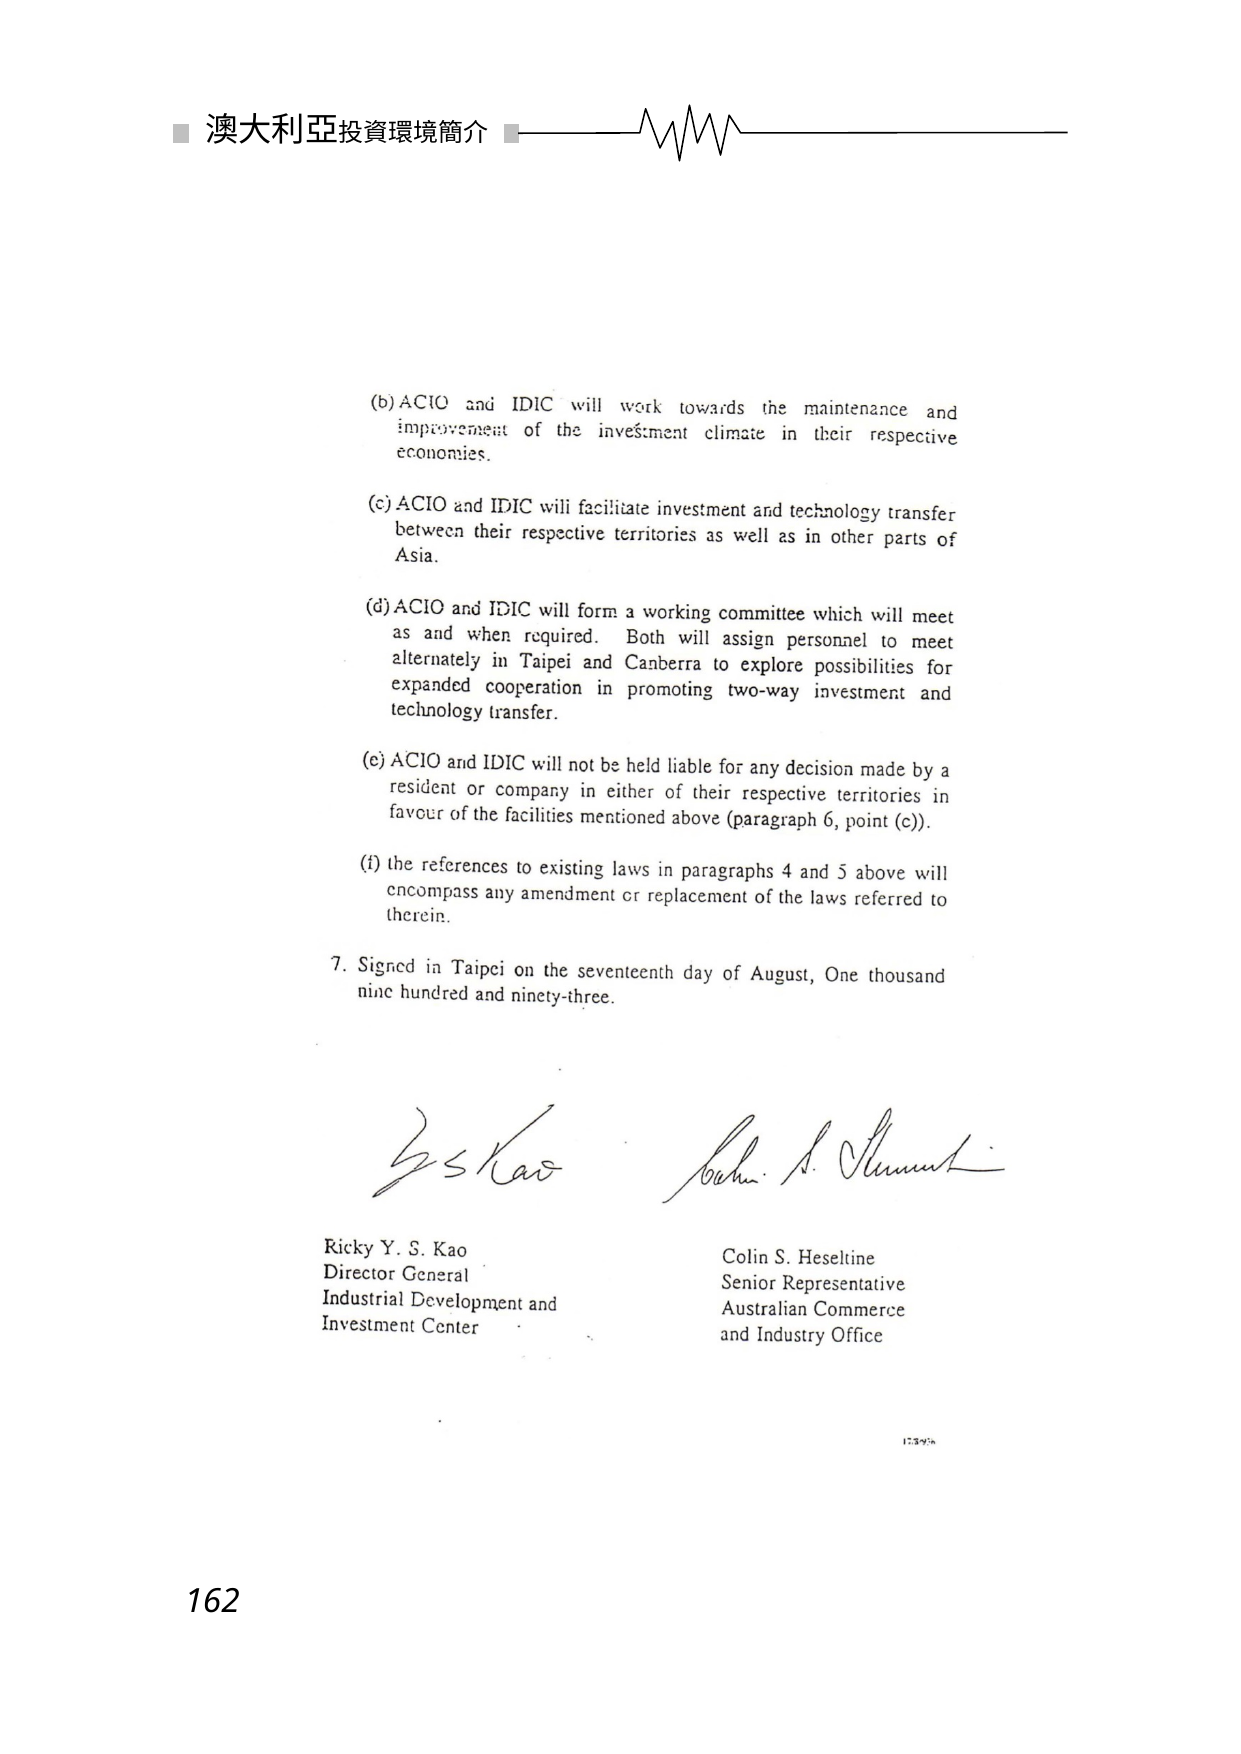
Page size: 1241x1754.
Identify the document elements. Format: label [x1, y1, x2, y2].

picture [182, 276, 1069, 1530]
